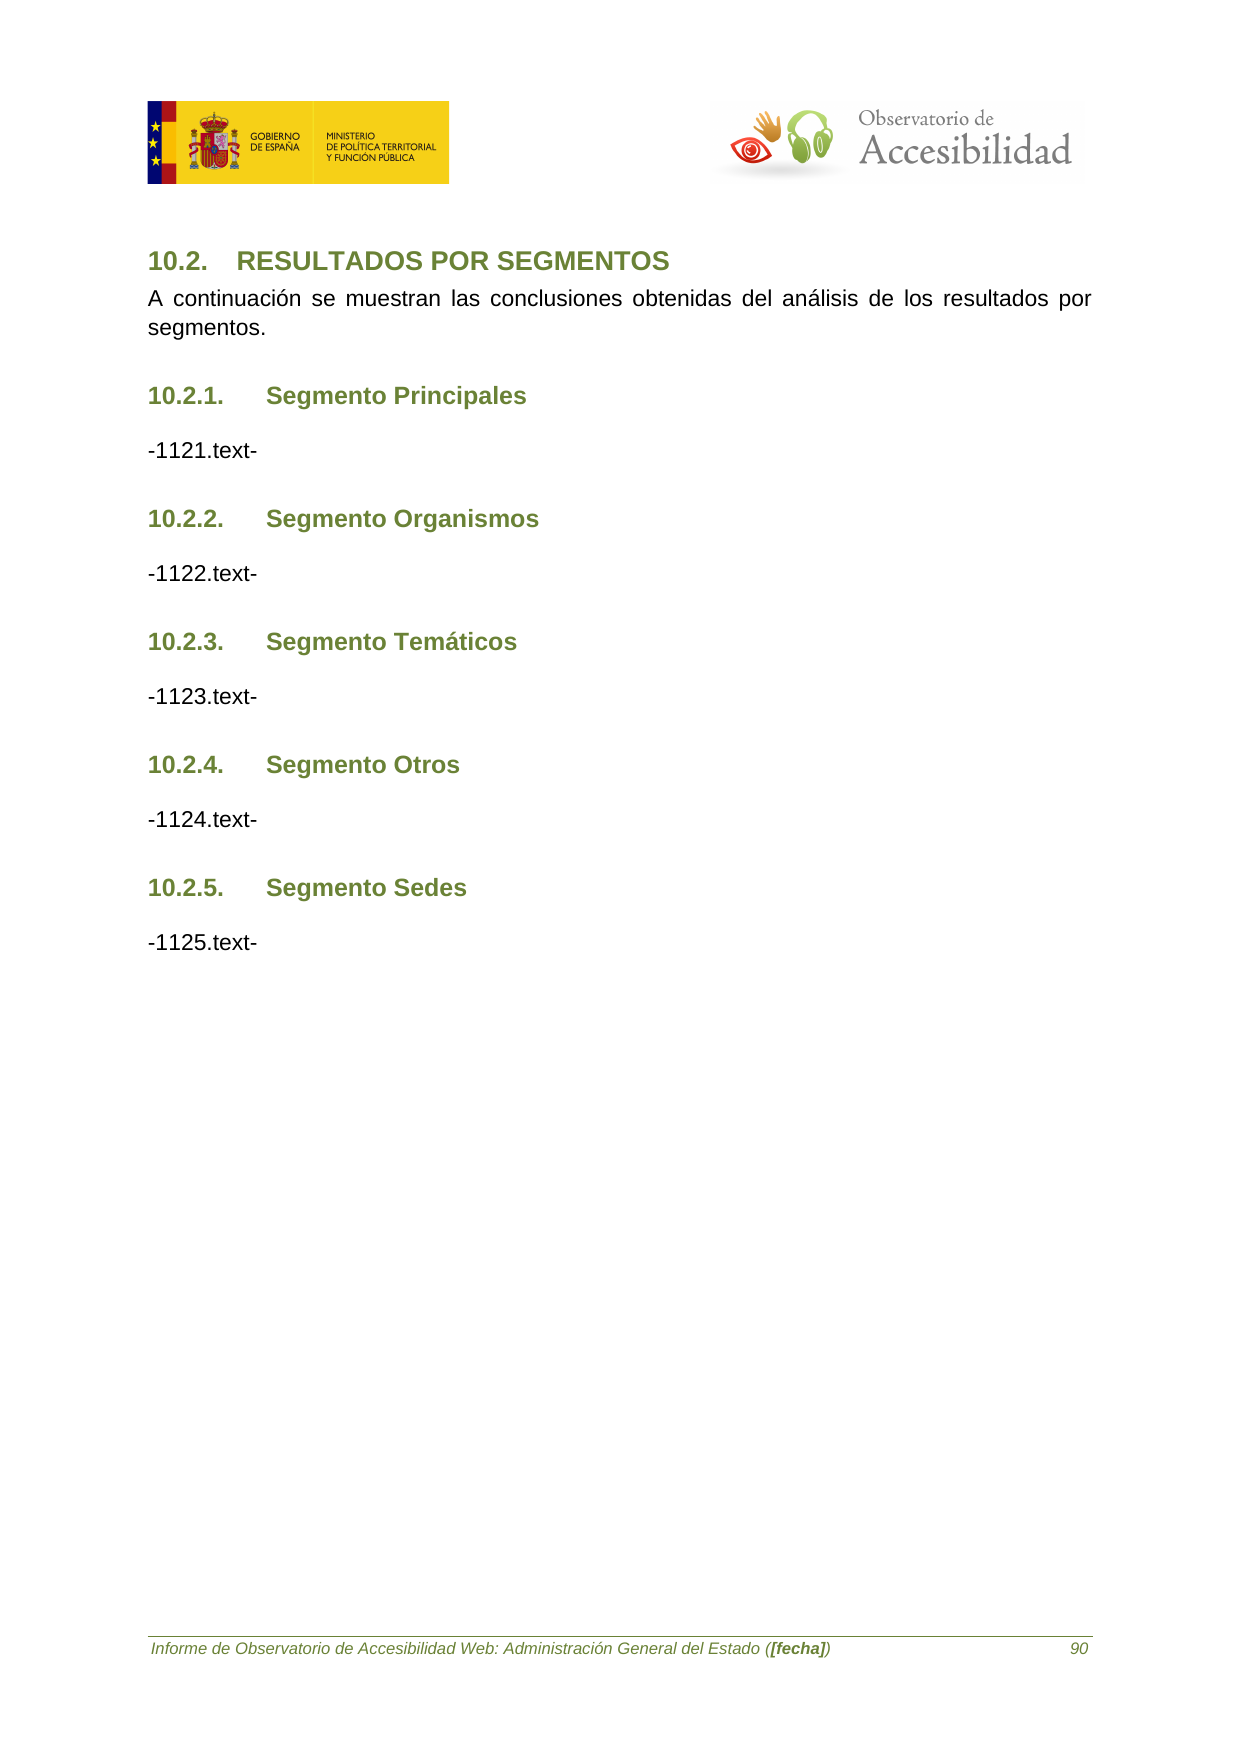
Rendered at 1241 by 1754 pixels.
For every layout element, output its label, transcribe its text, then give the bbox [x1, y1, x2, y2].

text -1121.text- [148, 437, 1092, 464]
text -1125.text- [148, 929, 1092, 956]
picture [710, 101, 1086, 184]
text -1123.text- [148, 683, 1092, 710]
subtitle Resultados por segmentos [148, 245, 1092, 276]
text A continuación se muestran las conclusiones obtenidas del análisis de los resultados por segmentos. [148, 285, 1092, 341]
subtitle Segmento Principales [148, 381, 1092, 409]
text -1122.text- [148, 560, 1092, 587]
text -1124.text- [148, 806, 1092, 833]
subtitle Segmento Otros [148, 750, 1092, 778]
picture [147, 101, 450, 184]
subtitle Segmento Sedes [148, 873, 1092, 902]
subtitle Segmento Organismos [148, 504, 1092, 532]
subtitle Segmento Temáticos [148, 627, 1092, 656]
